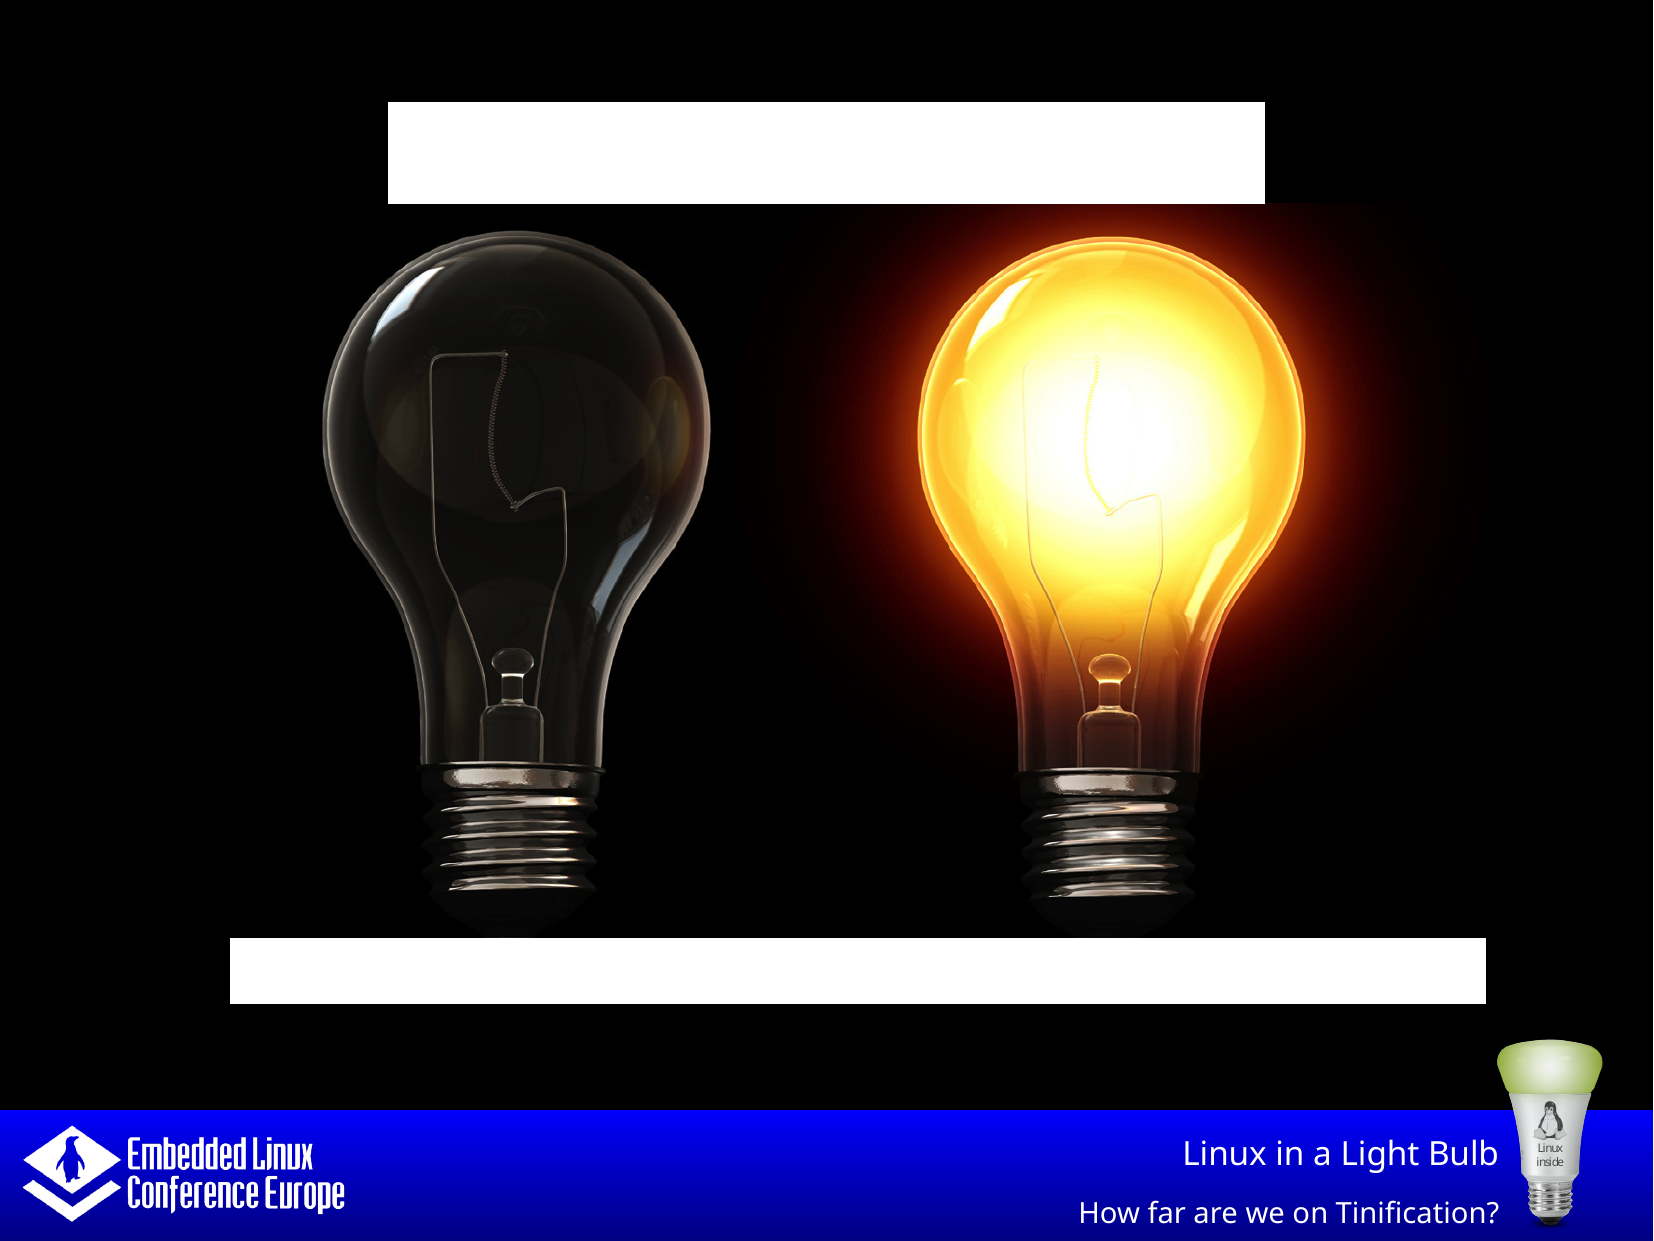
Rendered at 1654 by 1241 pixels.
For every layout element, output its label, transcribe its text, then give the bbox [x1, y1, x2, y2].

list Most under-appreciated appliance in your home [82, 290, 1571, 1010]
picture [18, 1120, 349, 1226]
title The humble light bulb [82, 49, 1571, 257]
picture [159, 257, 1494, 290]
